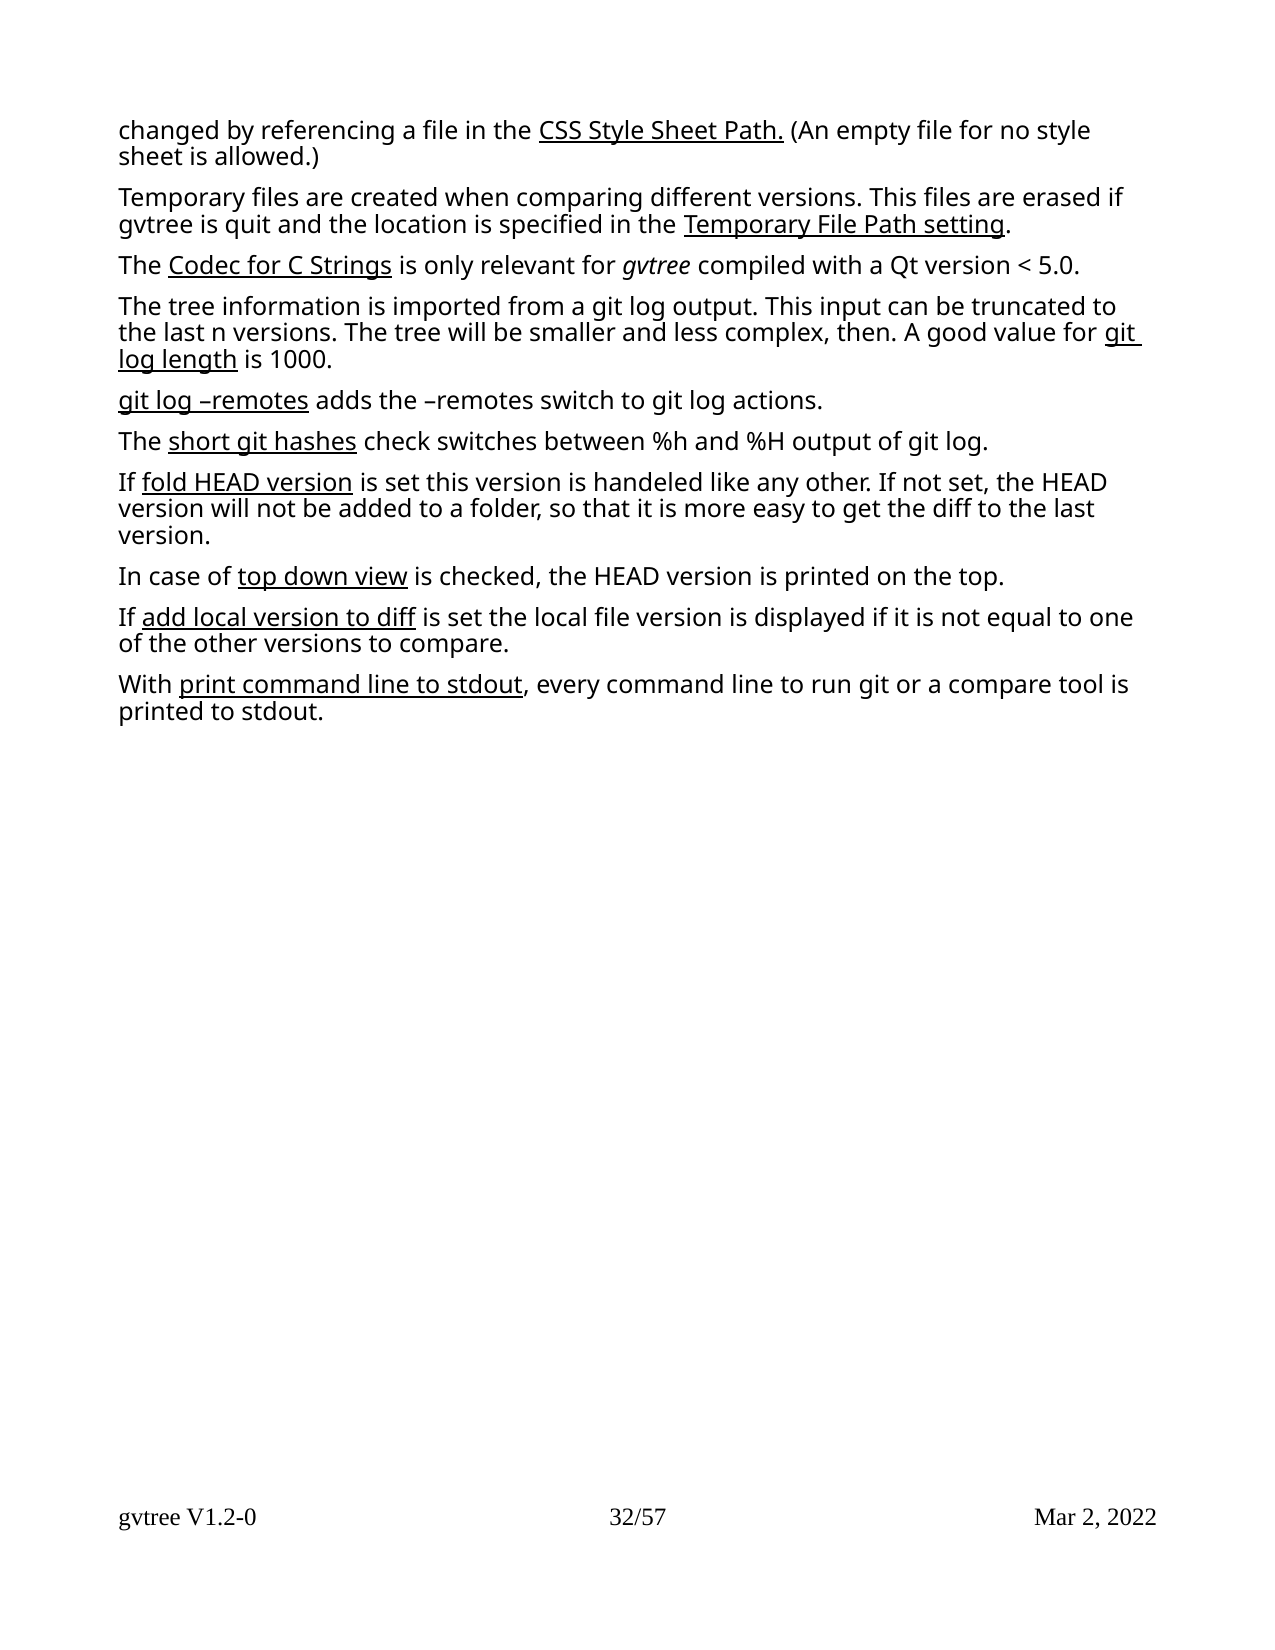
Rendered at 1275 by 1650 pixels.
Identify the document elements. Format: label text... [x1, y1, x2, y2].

text changed by referencing a file in the CSS Style Sheet Path. (An empty file for no style sheet is allowed.) [118, 118, 1157, 171]
text If add local version to diff is set the local file version is displayed if it is not equal to one of the other versions to compare. [118, 605, 1157, 658]
text The tree information is imported from a git log output. This input can be truncated to the last n versions. The tree will be smaller and less complex, then. A good value for git log length is 1000. [118, 294, 1157, 373]
text The Codec for C Strings is only relevant for gvtree compiled with a Qt version < 5.0. [118, 253, 1157, 279]
text git log –remotes adds the –remotes switch to git log actions. [118, 388, 1157, 414]
text With print command line to stdout, every command line to run git or a compare tool is printed to stdout. [118, 673, 1157, 726]
text If fold HEAD version is set this version is handeled like any other. If not set, the HEAD version will not be added to a folder, so that it is more easy to get the diff to the last version. [118, 470, 1157, 549]
text The short git hashes check switches between %h and %H output of git log. [118, 429, 1157, 456]
text In case of top down view is checked, the HEAD version is printed on the top. [118, 564, 1157, 591]
text Temporary files are created when comparing different versions. This files are erased if gvtree is quit and the location is specified in the Temporary File Path setting. [118, 186, 1157, 238]
